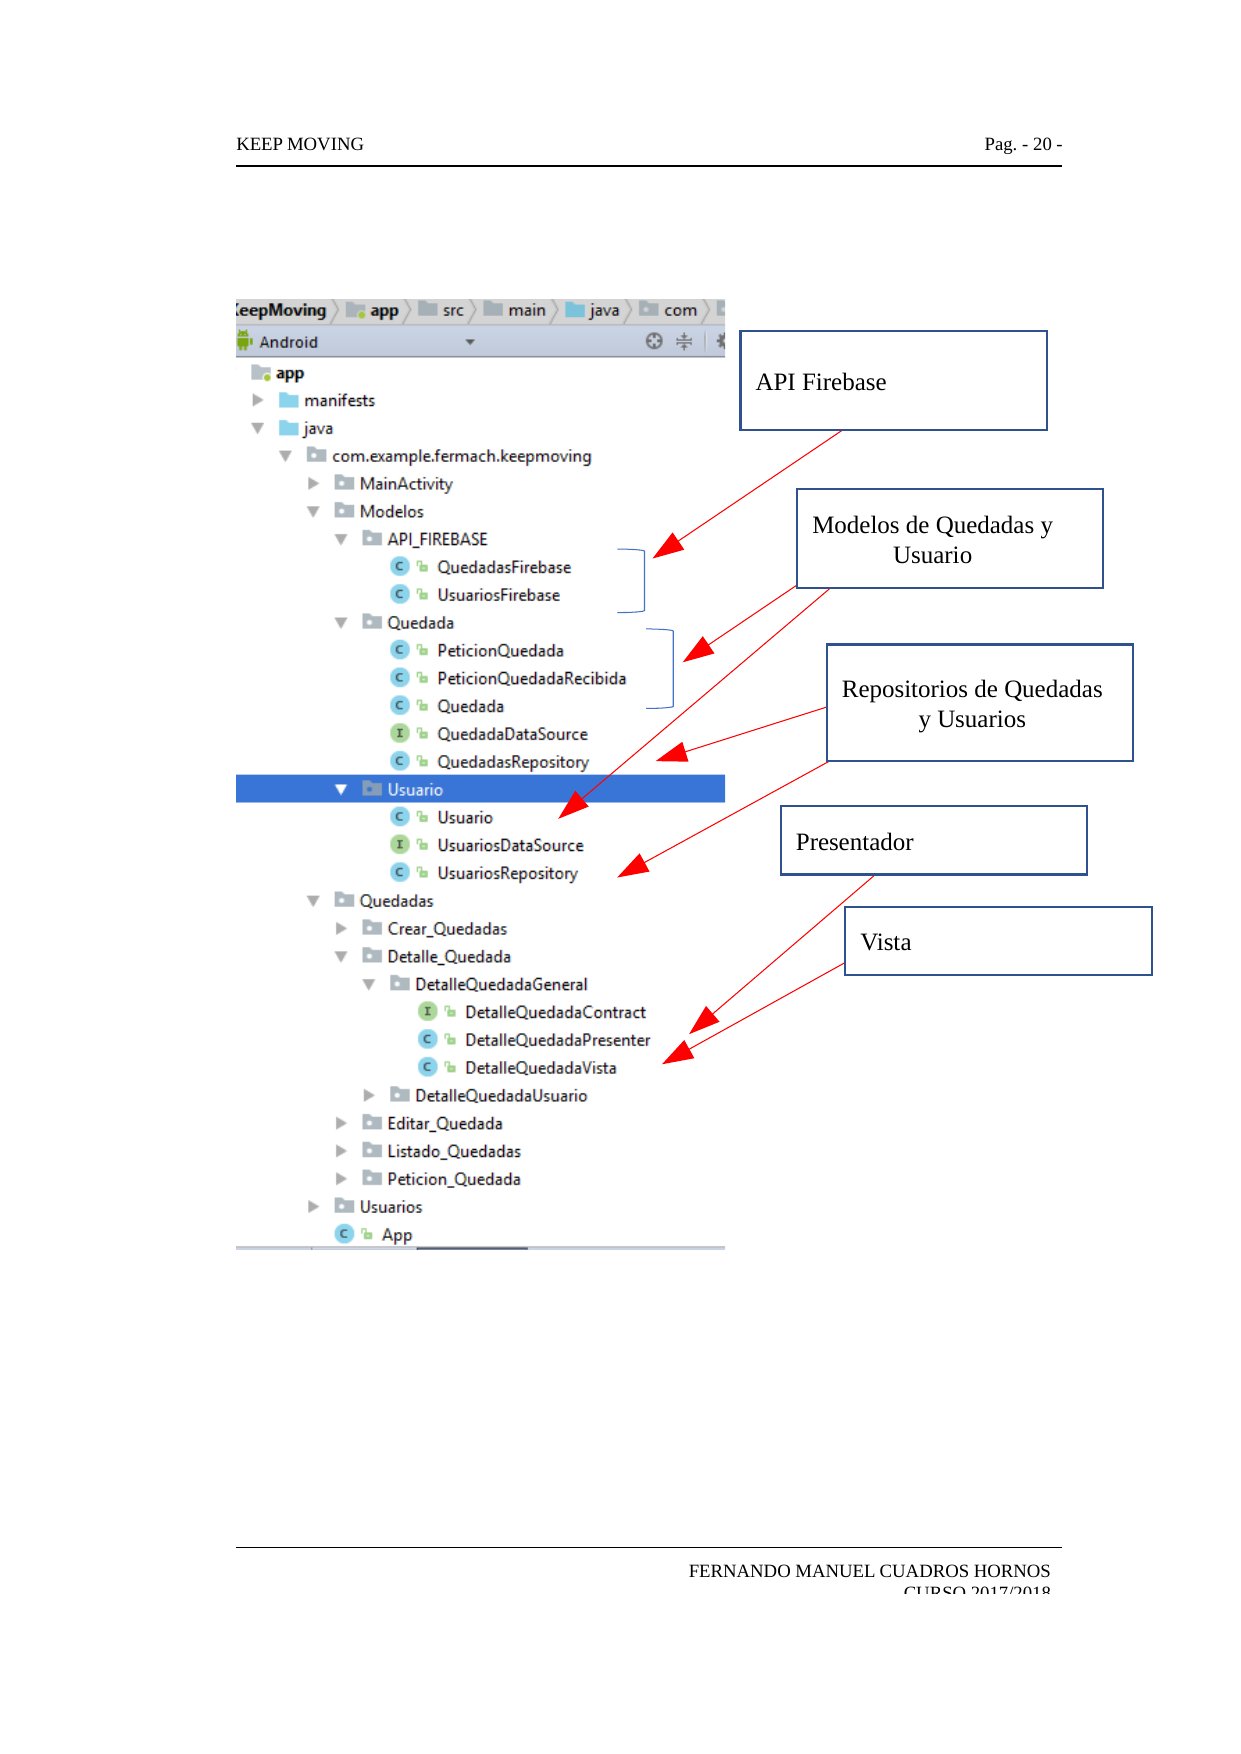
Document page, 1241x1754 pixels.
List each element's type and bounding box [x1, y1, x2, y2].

picture [236, 299, 252, 1250]
